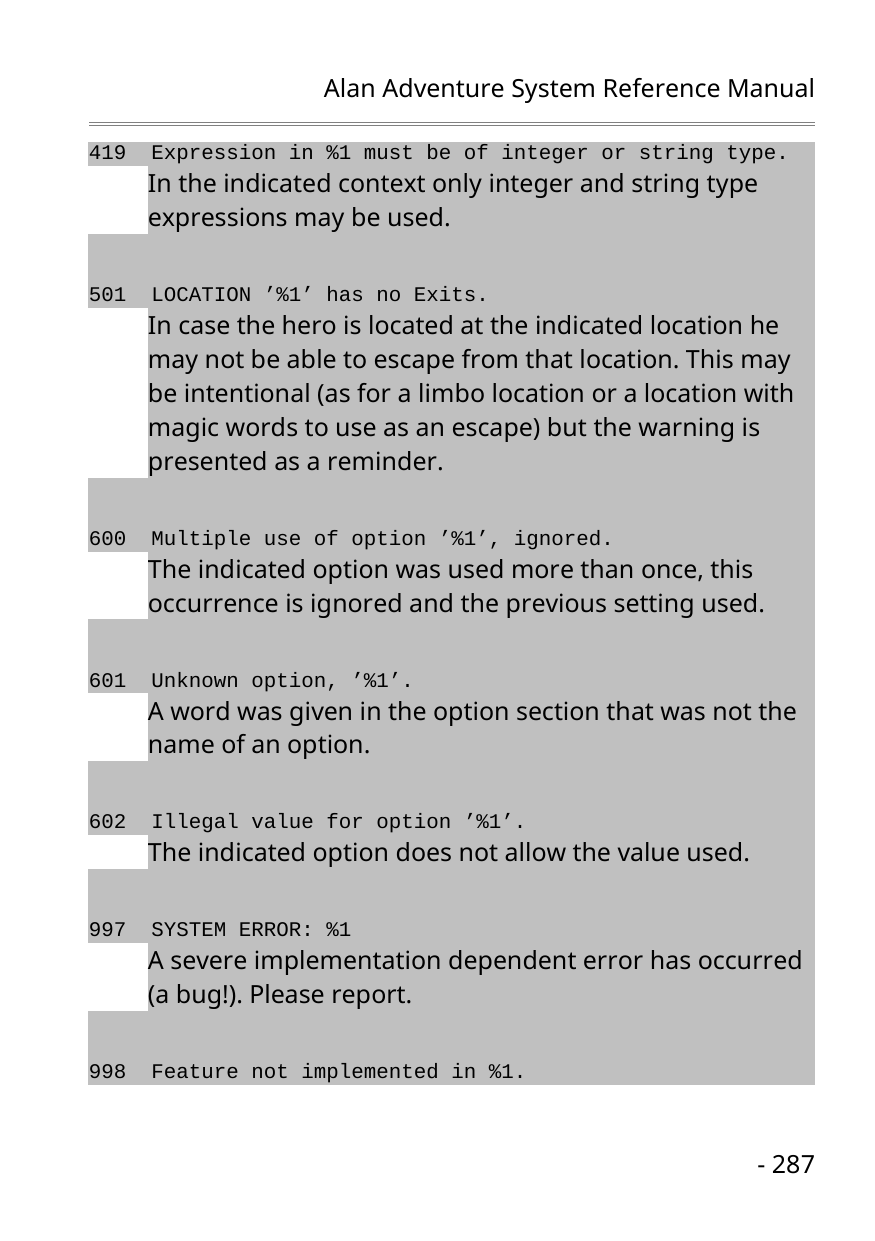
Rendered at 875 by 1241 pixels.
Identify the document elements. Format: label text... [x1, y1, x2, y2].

text 600 Multiple use of option ’%1’, ignored. [88, 528, 815, 552]
text 997 SYSTEM ERROR: %1 [88, 919, 815, 943]
text 419 Expression in %1 must be of integer or string type. [88, 142, 815, 166]
text 501 LOCATION ’%1’ has no Exits. [88, 284, 815, 308]
text 602 Illegal value for option ’%1’. [88, 811, 815, 835]
text In the indicated context only integer and string type expressions may be used. [148, 166, 815, 234]
text A word was given in the option section that was not the name of an option. [148, 693, 815, 761]
text The indicated option was used more than once, this occurrence is ig­nored and the previous setting used. [148, 552, 815, 619]
text 601 Unknown option, ’%1’. [88, 669, 815, 693]
text 998 Feature not implemented in %1. [88, 1061, 815, 1085]
text The indicated option does not allow the value used. [148, 835, 815, 869]
text In case the hero is located at the indicated location he may not be able to escape from that location. This may be intentional (as for a limbo location or a location with magic words to use as an escape) but the warning is presented as a reminder. [148, 308, 815, 478]
text A severe implementation dependent error has occurred (a bug!). Please report. [148, 943, 815, 1011]
